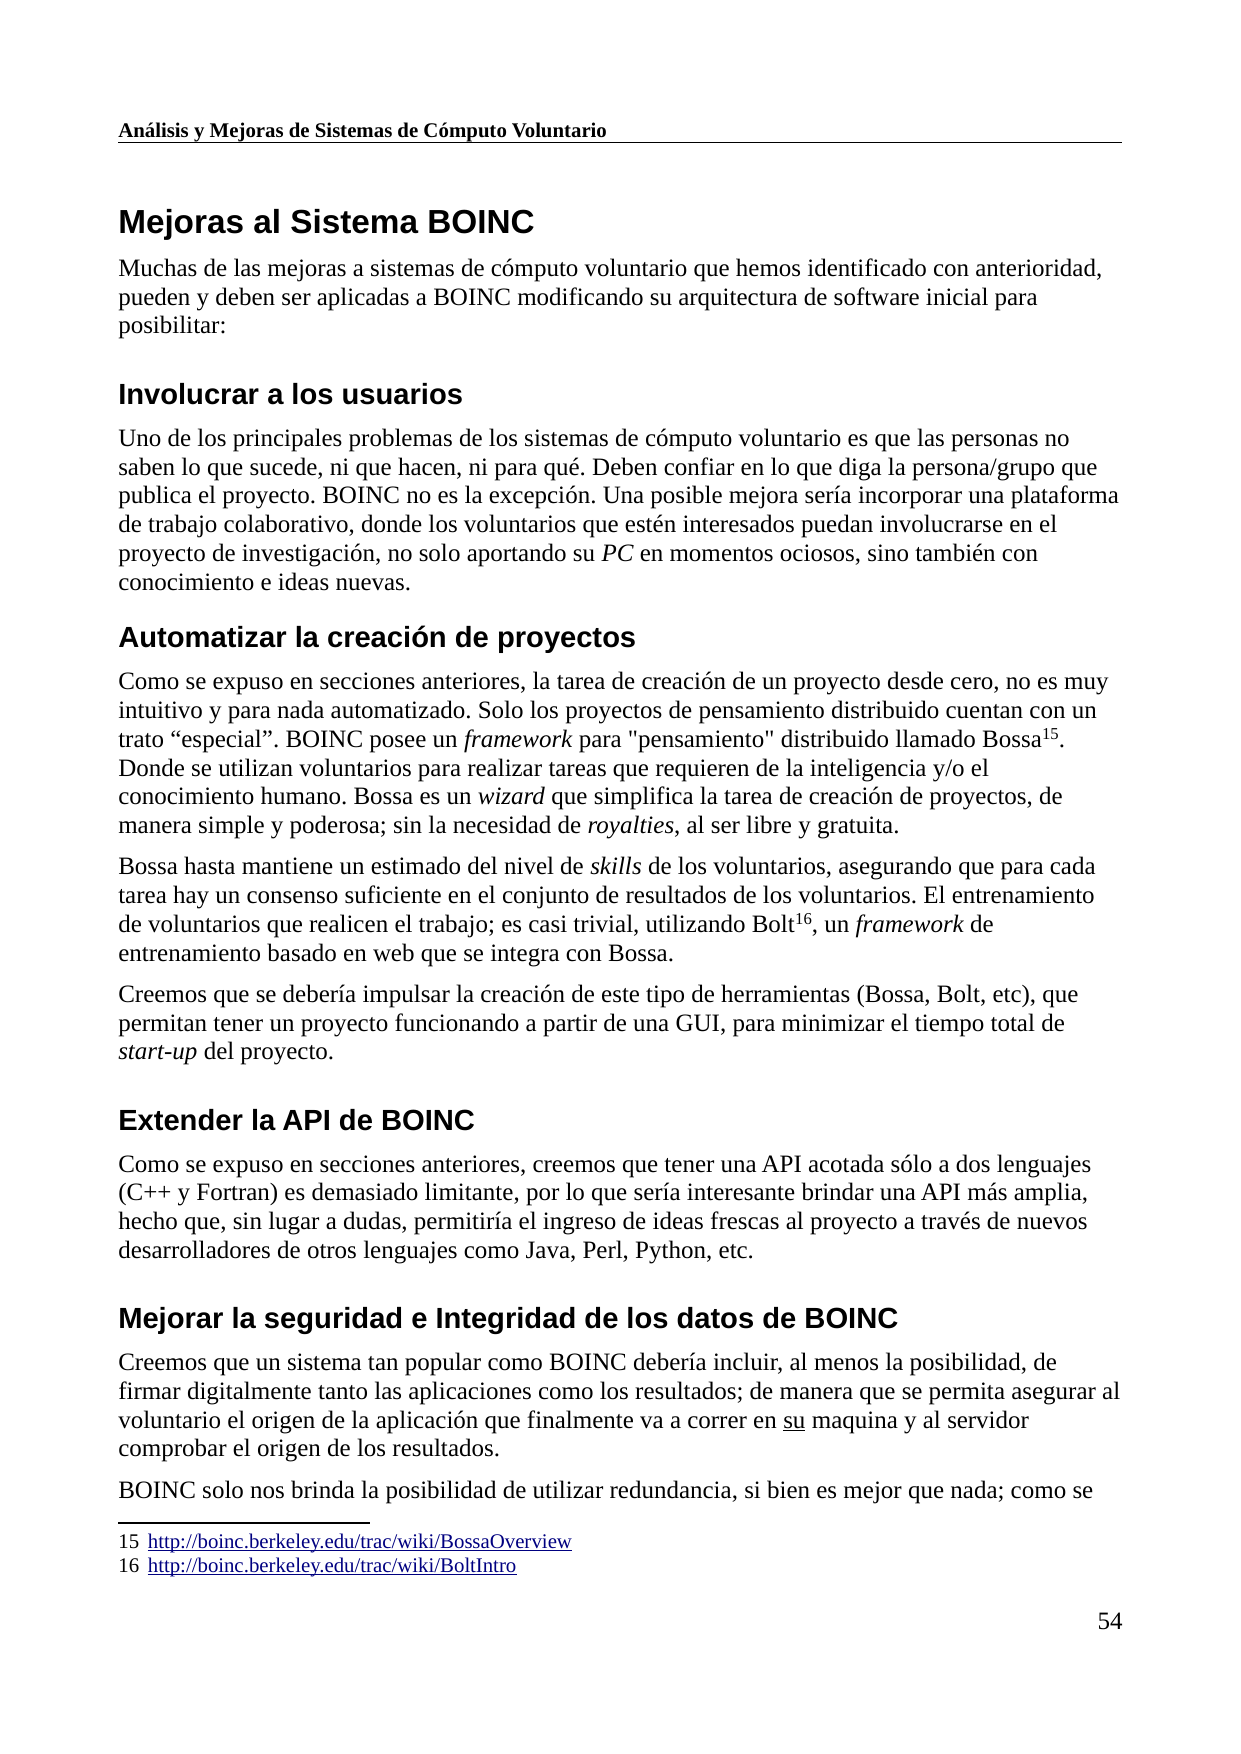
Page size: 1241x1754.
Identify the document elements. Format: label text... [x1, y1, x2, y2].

text Creemos que un sistema tan popular como BOINC debería incluir, al menos la posibilidad, de firmar digitalmente tanto las aplicaciones como los resultados; de manera que se permita asegurar al voluntario el origen de la aplicación que finalmente va a correr en su maquina y al servidor comprobar el origen de los resultados. [118, 1347, 1122, 1462]
text Como se expuso en secciones anteriores, la tarea de creación de un proyecto desde cero, no es muy intuitivo y para nada automatizado. Solo los proyectos de pensamiento distribuido cuentan con un trato “especial”. BOINC posee un framework para "pensamiento" distribuido llamado Bossa. Donde se utilizan voluntarios para realizar tareas que requieren de la inteligencia y/o el conocimiento humano. Bossa es un wizard que simplifica la tarea de creación de proyectos, de manera simple y poderosa; sin la necesidad de royalties, al ser libre y gratuita. [118, 666, 1122, 839]
text BOINC solo nos brinda la posibilidad de utilizar redundancia, si bien es mejor que nada; como se [118, 1475, 1122, 1503]
text http://boinc.berkeley.edu/trac/wiki/BossaOverview [118, 1529, 1122, 1553]
text Creemos que se debería impulsar la creación de este tipo de herramientas (Bossa, Bolt, etc), que permitan tener un proyecto funcionando a partir de una GUI, para minimizar el tiempo total de start-up del proyecto. [118, 979, 1122, 1065]
subtitle Involucrar a los usuarios [118, 377, 1122, 410]
subtitle Mejorar la seguridad e Integridad de los datos de BOINC [118, 1301, 1122, 1335]
subtitle Automatizar la creación de proyectos [118, 620, 1122, 654]
text Como se expuso en secciones anteriores, creemos que tener una API acotada sólo a dos lenguajes (C++ y Fortran) es demasiado limitante, por lo que sería interesante brindar una API más amplia, hecho que, sin lugar a dudas, permitiría el ingreso de ideas frescas al proyecto a través de nuevos desarrolladores de otros lenguajes como Java, Perl, Python, etc. [118, 1149, 1122, 1264]
text Uno de los principales problemas de los sistemas de cómputo voluntario es que las personas no saben lo que sucede, ni que hacen, ni para qué. Deben confiar en lo que diga la persona/grupo que publica el proyecto. BOINC no es la excepción. Una posible mejora sería incorporar una plataforma de trabajo colaborativo, donde los voluntarios que estén interesados puedan involucrarse en el proyecto de investigación, no solo aportando su PC en momentos ociosos, sino también con conocimiento e ideas nuevas. [118, 423, 1122, 595]
subtitle Mejoras al Sistema BOINC [118, 202, 1122, 241]
text Bossa hasta mantiene un estimado del nivel de skills de los voluntarios, asegurando que para cada tarea hay un consenso suficiente en el conjunto de resultados de los voluntarios. El entrenamiento de voluntarios que realicen el trabajo; es casi trivial, utilizando Bolt, un framework de entrenamiento basado en web que se integra con Bossa. [118, 851, 1122, 966]
subtitle Extender la API de BOINC [118, 1103, 1122, 1136]
text http://boinc.berkeley.edu/trac/wiki/BoltIntro [118, 1553, 1122, 1577]
text Muchas de las mejoras a sistemas de cómputo voluntario que hemos identificado con anterioridad, pueden y deben ser aplicadas a BOINC modificando su arquitectura de software inicial para posibilitar: [118, 253, 1122, 339]
